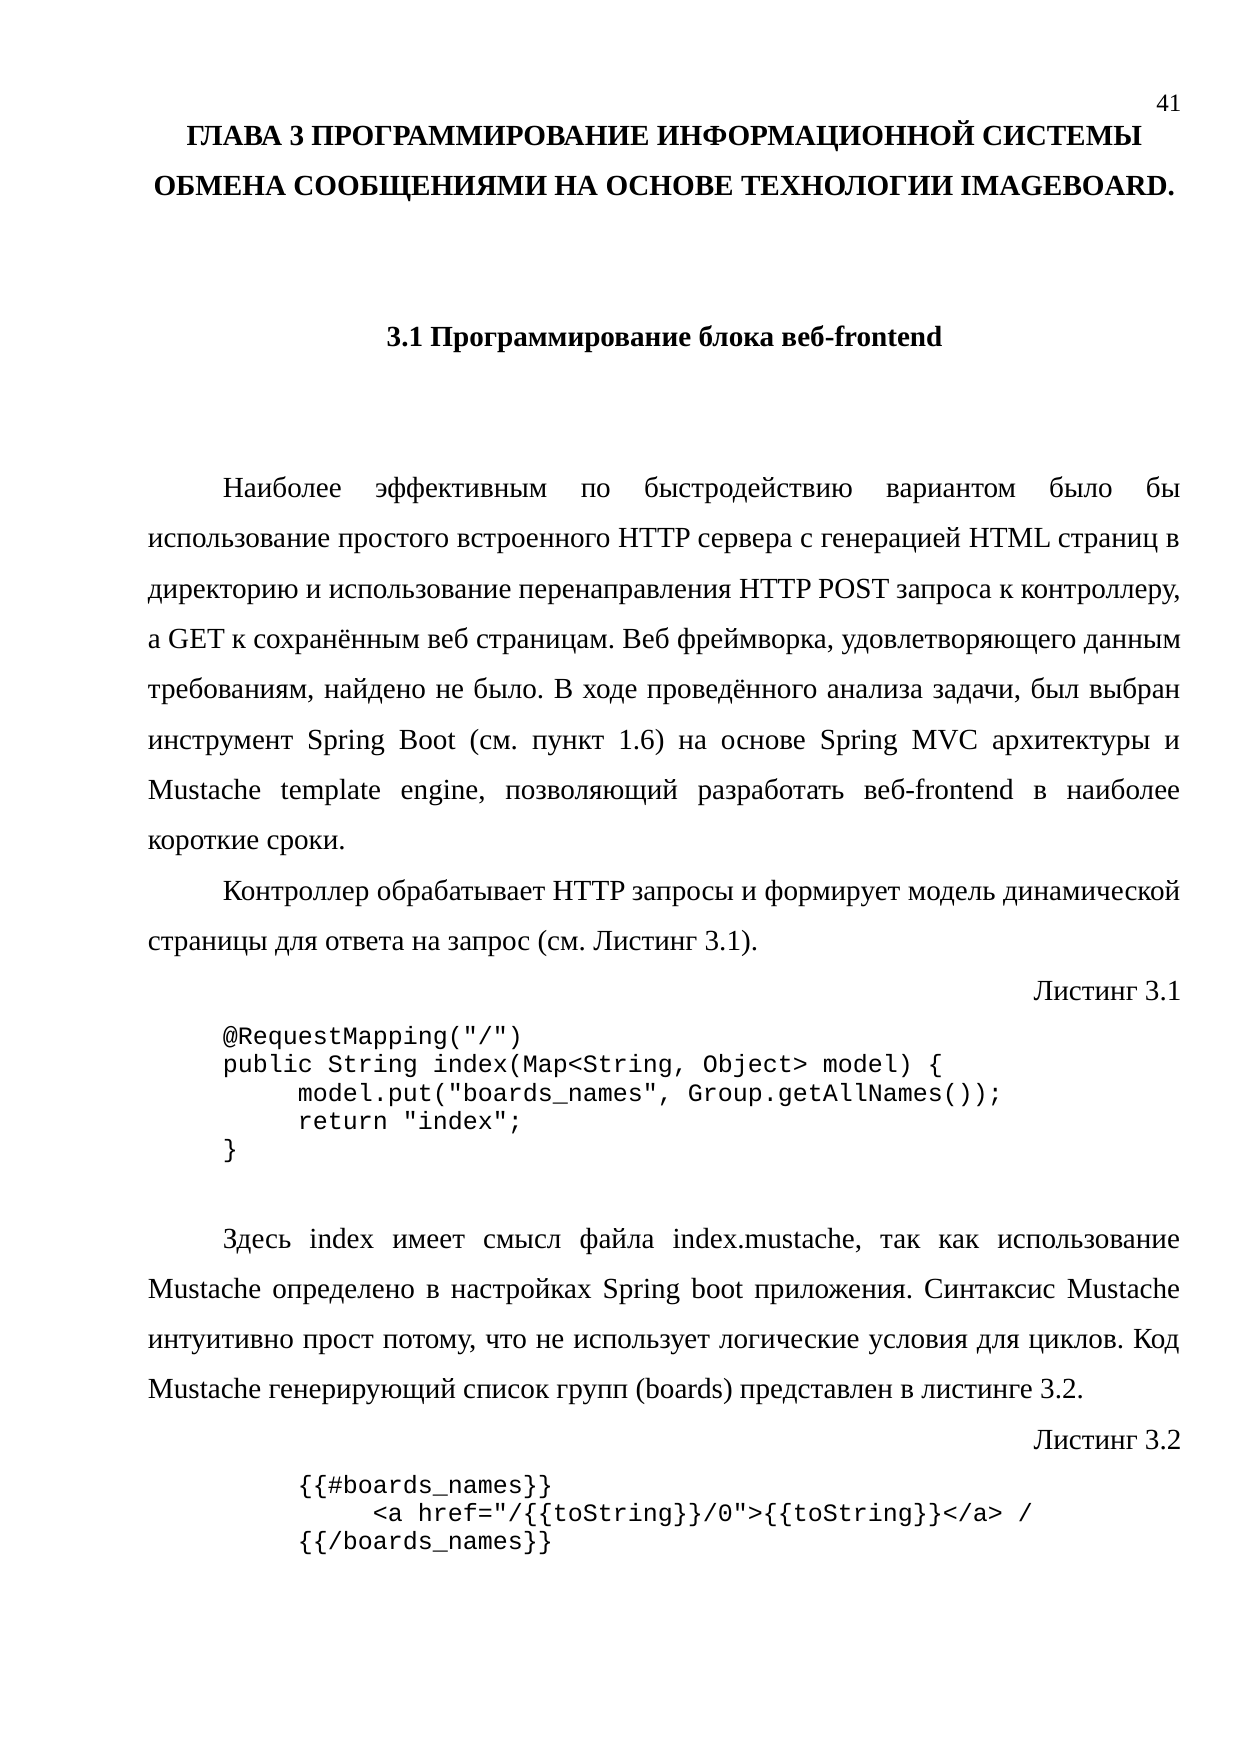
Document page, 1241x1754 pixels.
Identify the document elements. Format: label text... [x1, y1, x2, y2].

text return "index"; [148, 1109, 1181, 1137]
text @RequestMapping("/") [148, 1024, 1181, 1052]
text {{/boards_names}} [148, 1529, 1181, 1557]
text Наиболее эффективным по быстродействию вариантом было бы использование простого встроенного HTTP сервера с генерацией HTML страниц в директорию и использование перенаправления HTTP POST запроса к контроллеру, а GET к сохранённым веб страницам. Веб фреймворка, удовлетворяющего данным требованиям, найдено не было. В ходе проведённого анализа задачи, был выбран инструмент Spring Boot (см. пункт 1.6) на основе Spring MVC архитектуры и Mustache template engine, позволяющий разработать веб-frontend в наиболее короткие сроки. [148, 470, 1181, 856]
text ГЛАВА 3 ПРОГРАММИРОВАНИЕ ИНФОРМАЦИОННОЙ СИСТЕМЫ ОБМЕНА СООБЩЕНИЯМИ НА ОСНОВЕ ТЕХНОЛОГИИ IMAGEBOARD. [148, 118, 1181, 202]
text {{#boards_names}} [148, 1472, 1181, 1501]
text <a href="/{{toString}}/0">{{toString}}</a> / [148, 1501, 1181, 1529]
text Листинг 3.2 [148, 1422, 1181, 1456]
text 3.1 Программирование блока веб-frontend [148, 319, 1181, 353]
text model.put("boards_names", Group.getAllNames()); [148, 1080, 1181, 1109]
text Здесь index имеет смысл файла index.mustache, так как использование Mustache определено в настройках Spring boot приложения. Синтаксис Mustache интуитивно прост потому, что не использует логические условия для циклов. Код Mustache генерирующий список групп (boards) представлен в листинге 3.2. [148, 1221, 1181, 1405]
text public String index(Map<String, Object> model) { [148, 1052, 1181, 1080]
text Контроллер обрабатывает HTTP запросы и формирует модель динамической страницы для ответа на запрос (см. Листинг 3.1). [148, 873, 1181, 957]
text Листинг 3.1 [148, 973, 1181, 1007]
text } [148, 1137, 1181, 1165]
